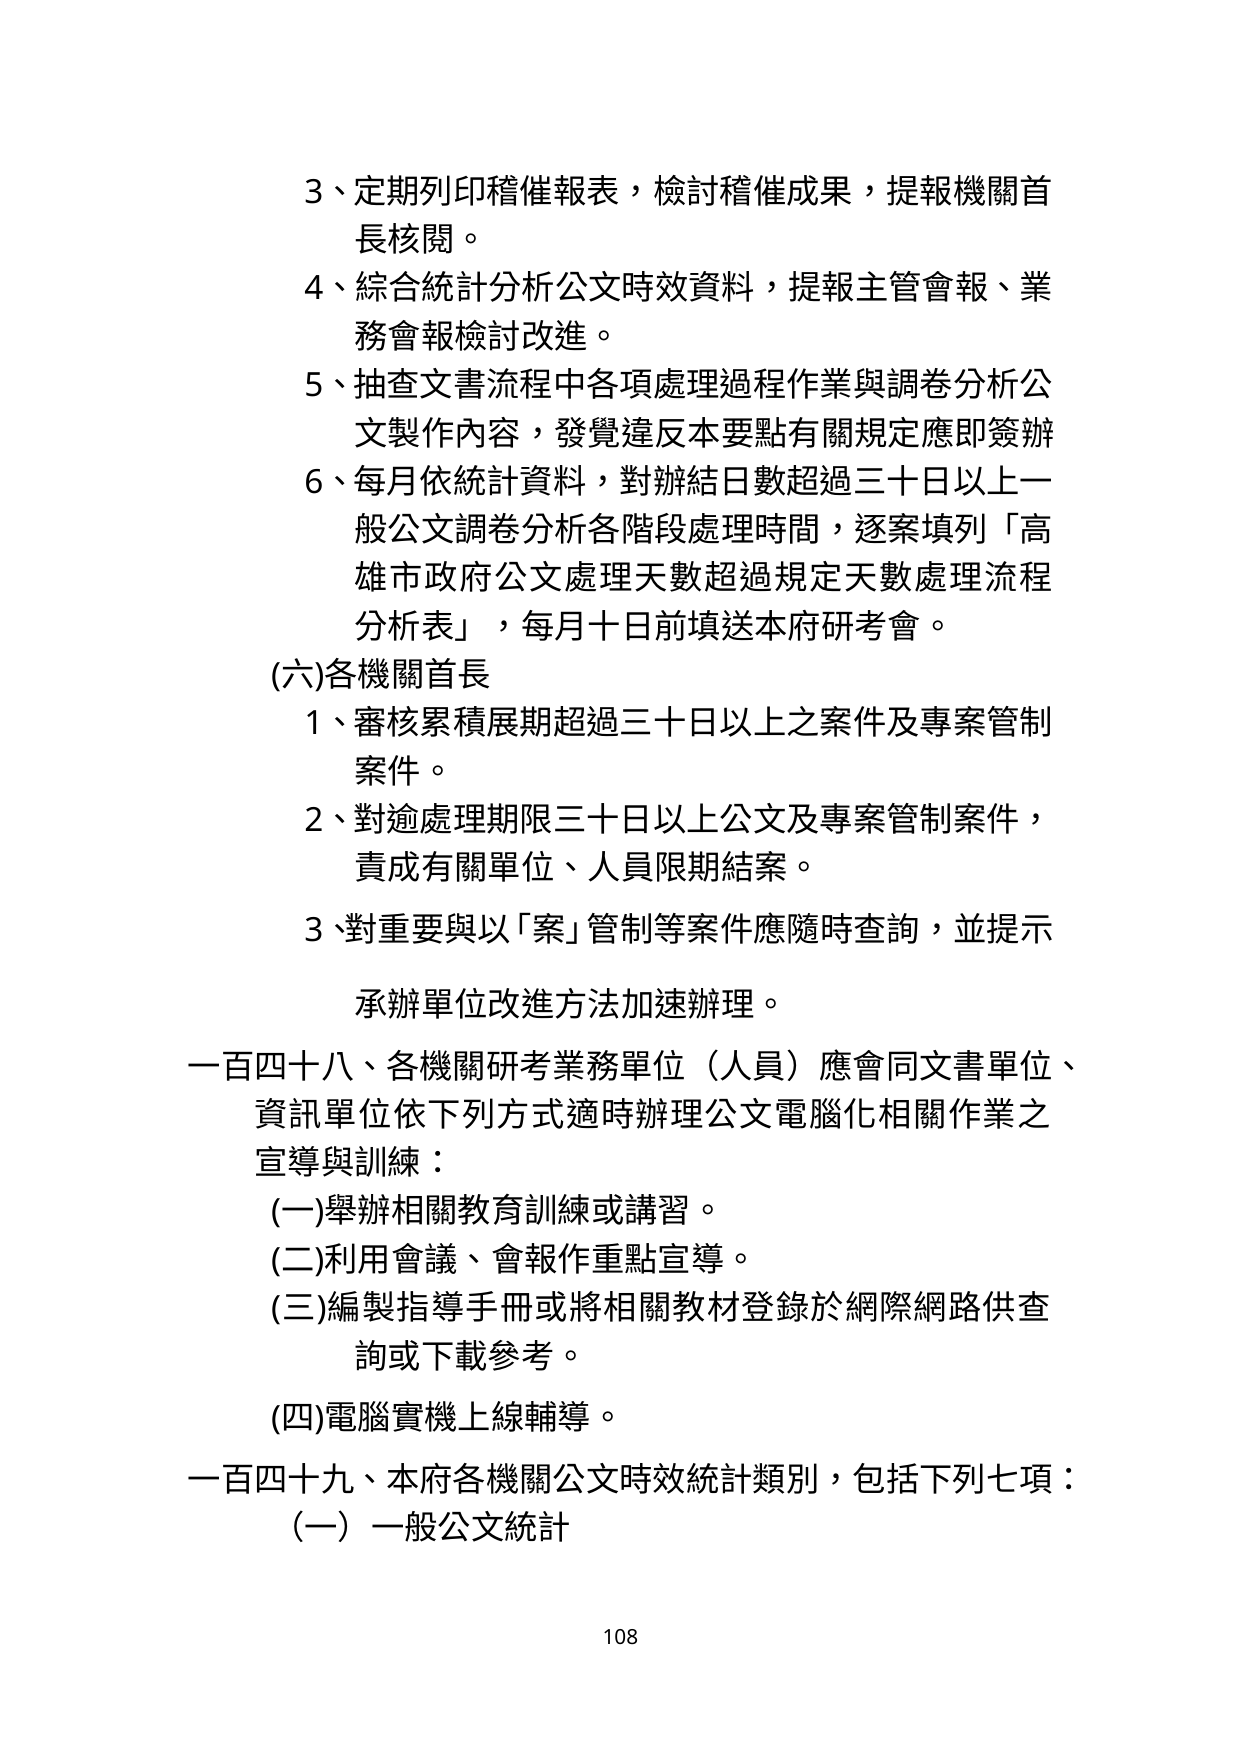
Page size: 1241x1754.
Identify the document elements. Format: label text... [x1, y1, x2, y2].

text 3、對重要與以「案」管制等案件應隨時查詢，並提示承辦單位改進方法加速辦理。 [304, 889, 1053, 1039]
text (一)舉辦相關教育訓練或講習。 [271, 1184, 1053, 1232]
text 一百四十八、各機關研考業務單位（人員）應會同文書單位、資訊單位依下列方式適時辦理公文電腦化相關作業之宣導與訓練： [187, 1039, 1053, 1184]
text (二)利用會議、會報作重點宣導。 [271, 1232, 1053, 1281]
text 4、綜合統計分析公文時效資料，提報主管會報、業務會報檢討改進。 [304, 261, 1053, 358]
text 1、審核累積展期超過三十日以上之案件及專案管制案件。 [304, 696, 1053, 793]
text (六)各機關首長 [271, 648, 1053, 696]
text 6、每月依統計資料，對辦結日數超過三十日以上一般公文調卷分析各階段處理時間，逐案填列「高雄市政府公文處理天數超過規定天數處理流程分析表」，每月十日前填送本府研考會。 [304, 454, 1053, 648]
text 一百四十九、本府各機關公文時效統計類別，包括下列七項： [187, 1453, 1053, 1501]
text (四)電腦實機上線輔導。 [271, 1378, 1053, 1453]
text （一）一般公文統計 [271, 1501, 1053, 1549]
text 2、對逾處理期限三十日以上公文及專案管制案件，責成有關單位、人員限期結案。 [304, 793, 1053, 889]
text (三)編製指導手冊或將相關教材登錄於網際網路供查詢或下載參考。 [271, 1281, 1053, 1378]
text 5、抽查文書流程中各項處理過程作業與調卷分析公文製作內容，發覺違反本要點有關規定應即簽辦。 [304, 358, 1053, 454]
text 3、定期列印稽催報表，檢討稽催成果，提報機關首長核閱。 [304, 164, 1053, 261]
